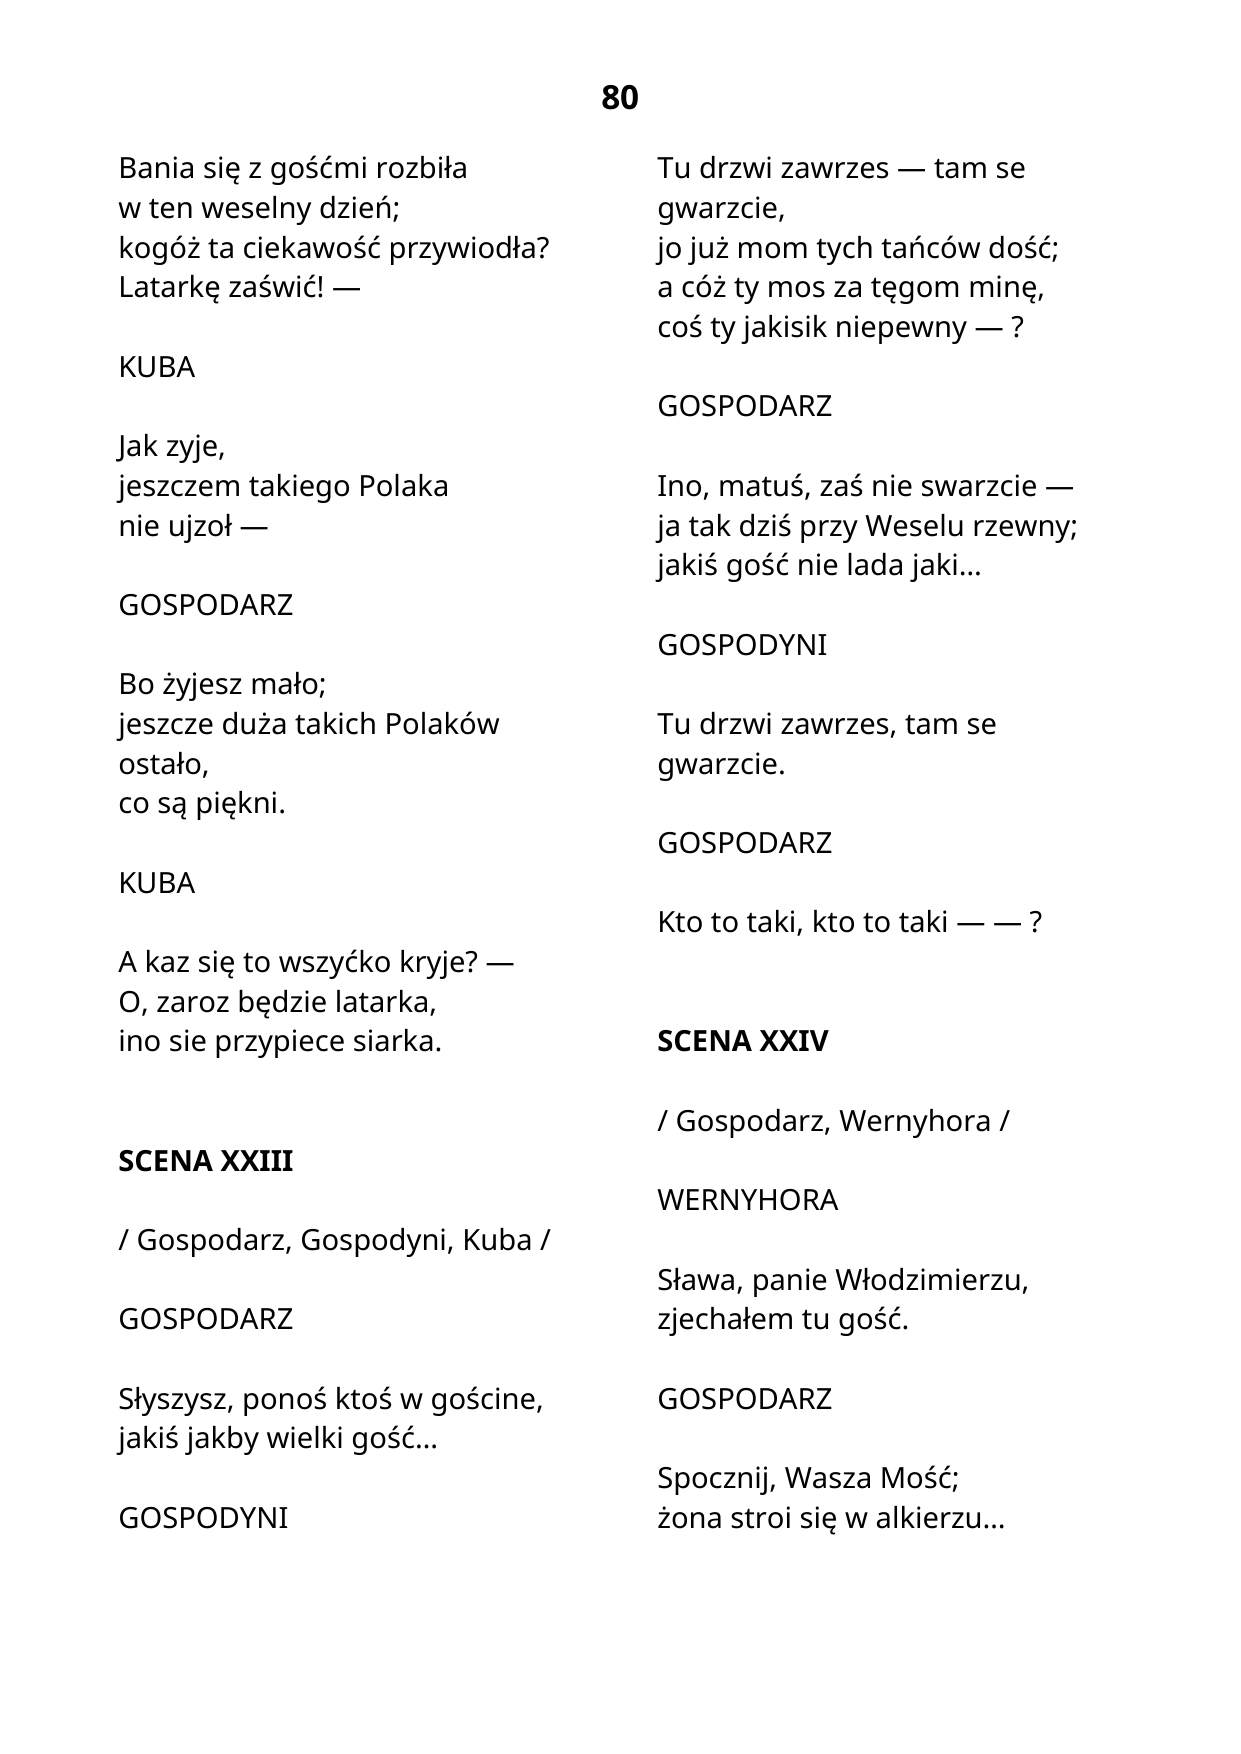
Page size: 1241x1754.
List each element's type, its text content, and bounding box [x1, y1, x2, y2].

text jeszcze duża takich Polaków ostało, [118, 703, 583, 783]
text kogóż ta ciekawość przywiodła? [118, 227, 583, 267]
text a cóż ty mos za tęgom minę, [657, 267, 1122, 306]
text GOSPODYNI [657, 624, 1122, 663]
text / Gospodarz, Wernyhora / [657, 1100, 1122, 1140]
text Bo żyjesz mało; [118, 663, 583, 703]
text jo już mom tych tańców dość; [657, 227, 1122, 267]
text GOSPODYNI [118, 1497, 583, 1537]
text Tu drzwi zawrzes, tam se gwarzcie. [657, 703, 1122, 783]
text coś ty jakisik niepewny — ? [657, 306, 1122, 346]
text GOSPODARZ [118, 584, 583, 624]
text Słyszysz, ponoś ktoś w gościne, [118, 1378, 583, 1418]
text jakiś jakby wielki gość… [118, 1418, 583, 1457]
text GOSPODARZ [657, 1378, 1122, 1418]
text w ten weselny dzień; [118, 187, 583, 227]
text Kto to taki, kto to taki — — ? [657, 902, 1122, 941]
text co są piękni. [118, 783, 583, 822]
text / Gospodarz, Gospodyni, Kuba / [118, 1219, 583, 1259]
text GOSPODARZ [118, 1298, 583, 1338]
text SCENA XXIV [657, 1021, 1122, 1060]
text GOSPODARZ [657, 822, 1122, 862]
text A kaz się to wszyćko kryje? — [118, 941, 583, 981]
text Sława, panie Włodzimierzu, [657, 1259, 1122, 1298]
text nie ujzoł — [118, 505, 583, 544]
text Latarkę zaświć! — [118, 267, 583, 306]
text KUBA [118, 862, 583, 902]
text ja tak dziś przy Weselu rzewny; [657, 505, 1122, 544]
text żona stroi się w alkierzu… [657, 1497, 1122, 1537]
text Tu drzwi zawrzes — tam se gwarzcie, [657, 148, 1122, 227]
text GOSPODARZ [657, 386, 1122, 425]
text Ino, matuś, zaś nie swarzcie — [657, 465, 1122, 505]
text zjechałem tu gość. [657, 1298, 1122, 1338]
text jakiś gość nie lada jaki… [657, 544, 1122, 584]
text SCENA XXIII [118, 1140, 583, 1179]
text WERNYHORA [657, 1179, 1122, 1219]
text jeszczem takiego Polaka [118, 465, 583, 505]
text O, zaroz będzie latarka, [118, 981, 583, 1021]
text ino sie przypiece siarka. [118, 1021, 583, 1060]
text Bania się z gośćmi rozbiła [118, 148, 583, 187]
text Spocznij, Wasza Mość; [657, 1457, 1122, 1497]
text KUBA [118, 346, 583, 386]
text Jak zyje, [118, 425, 583, 465]
